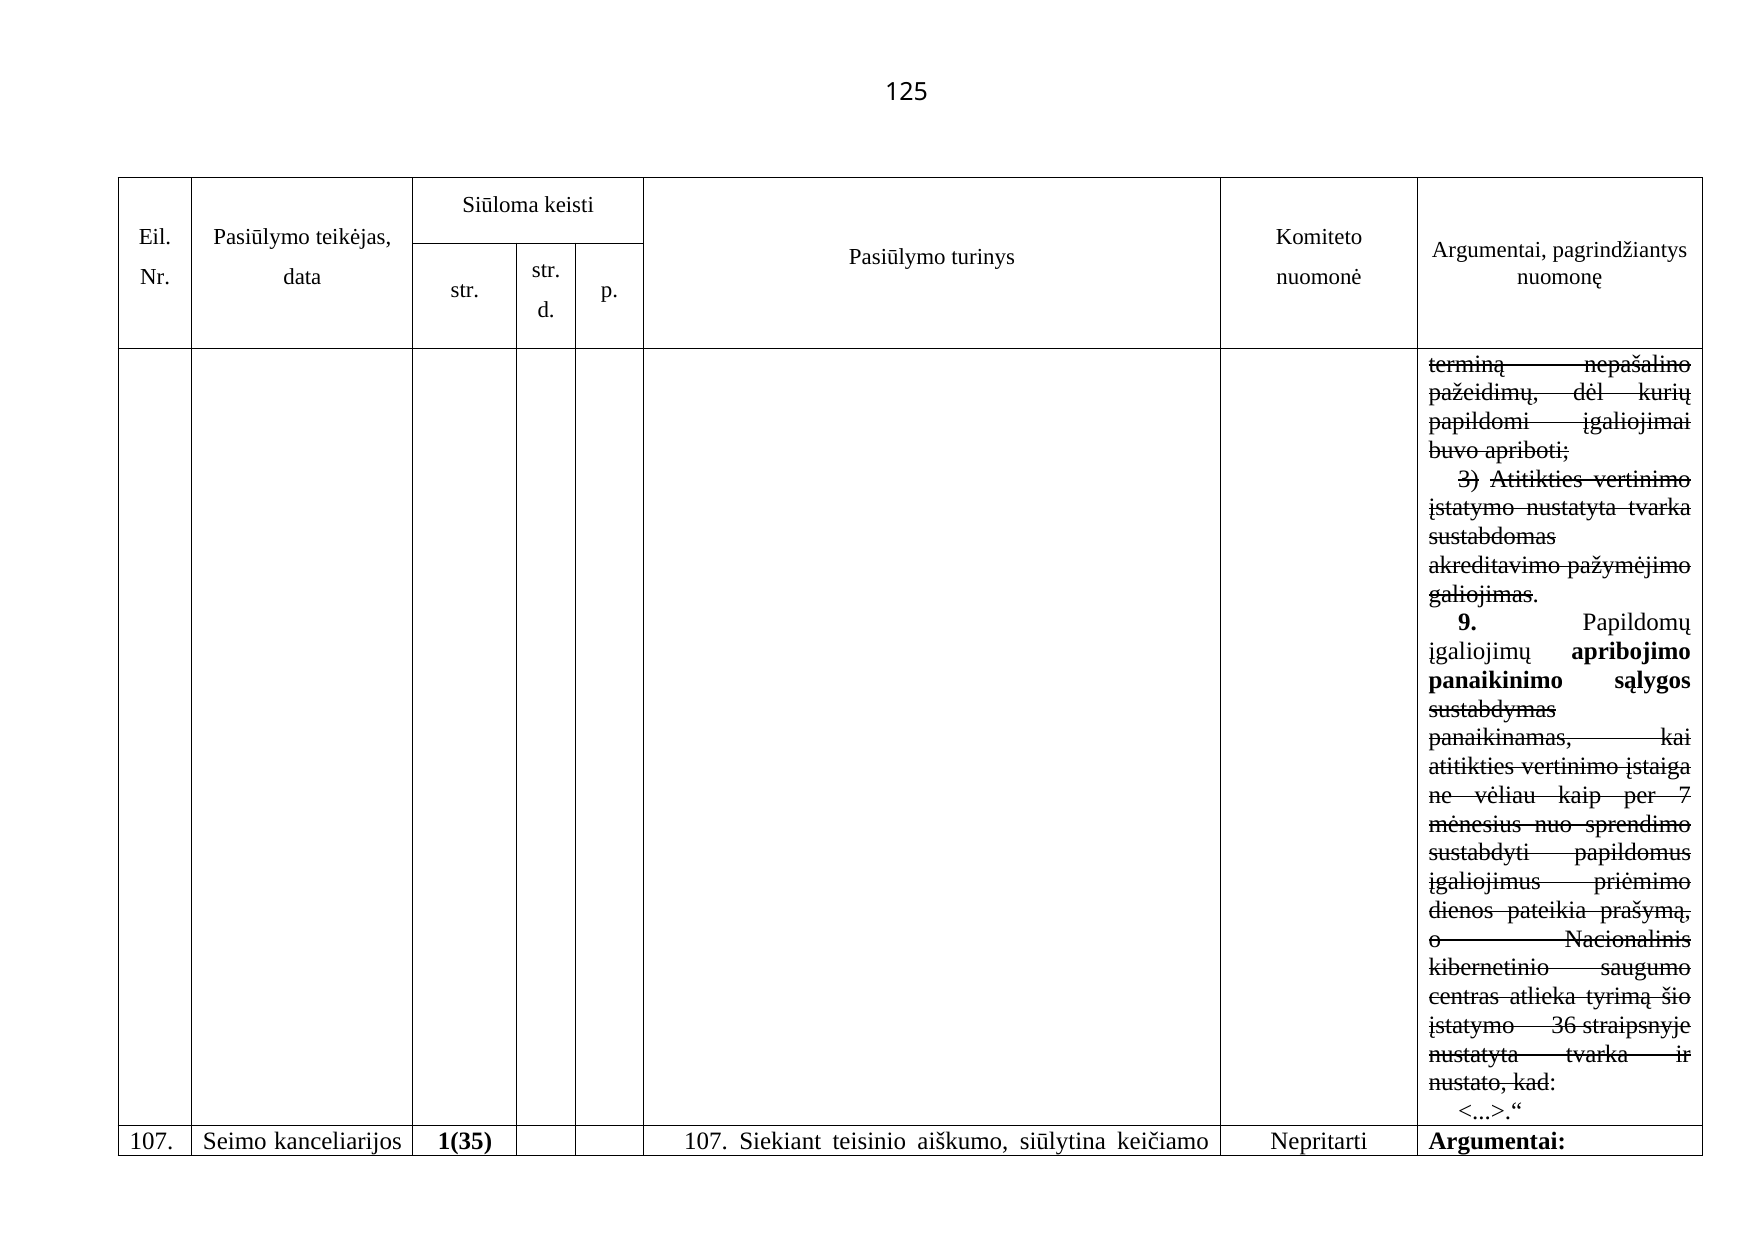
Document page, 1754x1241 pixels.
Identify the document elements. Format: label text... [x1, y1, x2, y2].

table_cell [192, 349, 412, 1125]
table_cell [576, 349, 643, 1125]
table_cell 107. Siekiant teisinio aiškumo, siūlytina keičiamo [644, 1126, 1220, 1155]
table_cell str. [413, 244, 516, 348]
table_cell Nepritarti [1221, 1126, 1417, 1155]
table_header Eil. Nr. [119, 178, 191, 348]
table_cell 107. [119, 1126, 191, 1155]
table_cell Seimo kanceliarijos [192, 1126, 412, 1155]
table_cell [517, 1126, 575, 1155]
table_cell [644, 349, 1220, 1125]
table_cell [576, 1126, 643, 1155]
table_header Komiteto nuomonė [1221, 178, 1417, 348]
table_header Siūloma keisti [413, 178, 643, 243]
table_cell [413, 349, 516, 1125]
table_cell terminą nepašalino pažeidimų, dėl kurių papildomi įgaliojimai buvo apriboti; 3) Atitikties vertinimo įstatymo nustatyta tvarka sustabdomas akreditavimo pažymėjimo galiojimas. 9. Papildomų įgaliojimų apribojimo panaikinimo sąlygos sustabdymas panaikinamas, kai atitikties vertinimo įstaiga ne vėliau kaip per 7 mėnesius nuo sprendimo sustabdyti papildomus įgaliojimus priėmimo dienos pateikia prašymą, o Nacionalinis kibernetinio saugumo centras atlieka tyrimą šio įstatymo 36 straipsnyje nustatyta tvarka ir nustato, kad: <...>.“ [1418, 349, 1702, 1125]
table_cell [517, 349, 575, 1125]
table_cell p. [576, 244, 643, 348]
table_header Pasiūlymo turinys [644, 178, 1220, 348]
table_cell [119, 349, 191, 1125]
table_cell Argumentai: [1418, 1126, 1702, 1155]
table_cell [1221, 349, 1417, 1125]
table_header Argumentai, pagrindžiantys nuomonę [1418, 178, 1702, 348]
table_cell str. d. [517, 244, 575, 348]
table_cell 1(35) [413, 1126, 516, 1155]
table_header Pasiūlymo teikėjas, data [192, 178, 412, 348]
